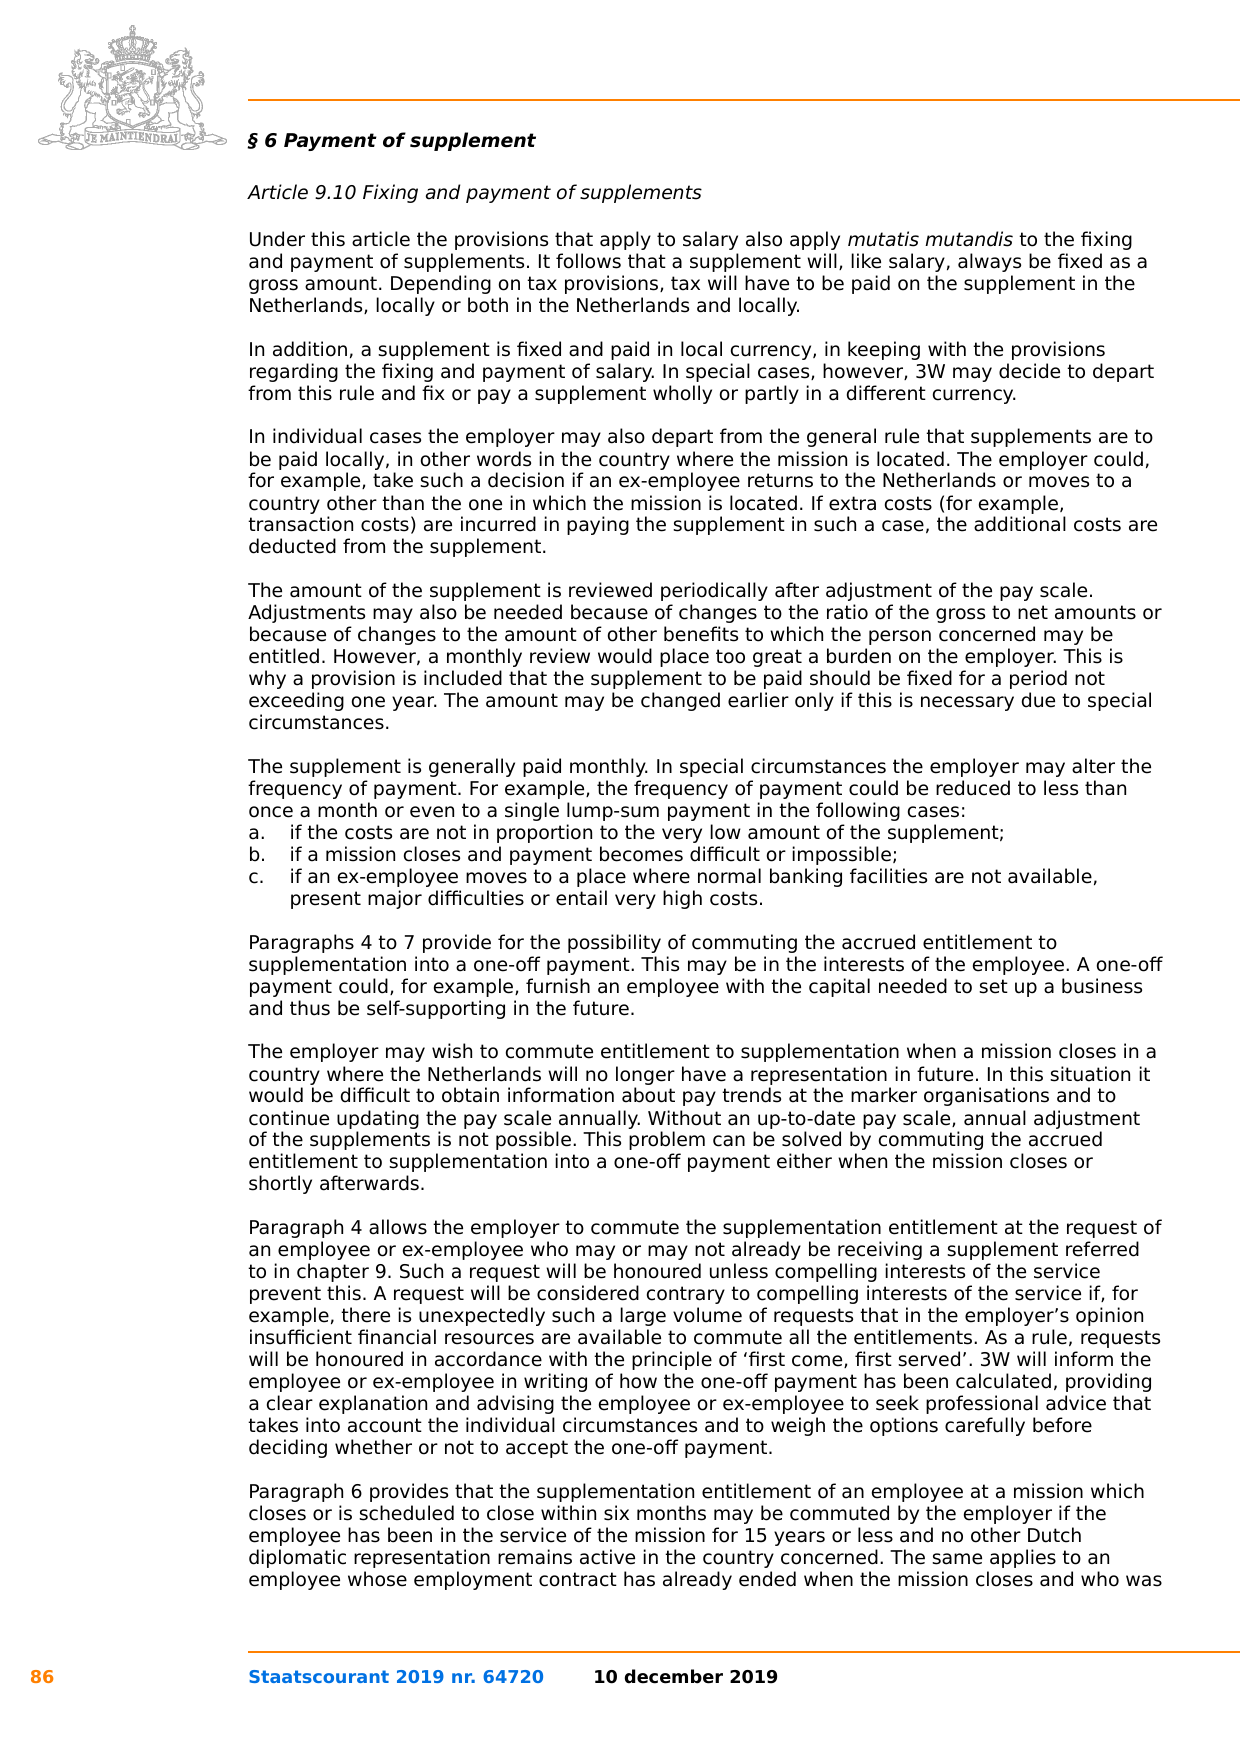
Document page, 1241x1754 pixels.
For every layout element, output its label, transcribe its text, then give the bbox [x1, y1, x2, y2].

text Paragraph 6 provides that the supplementation entitlement of an employee at a mission which closes or is scheduled to close within six months may be commuted by the employer if the employee has been in the service of the mission for 15 years or less and no other Dutch diplomatic representation remains active in the country concerned. The same applies to an employee whose employment contract has already ended when the mission closes and who was [248, 1481, 1163, 1591]
subtitle § 6 Payment of supplement [248, 130, 1163, 152]
text b. if a mission closes and payment becomes difficult or impossible; [248, 844, 1163, 866]
text Paragraphs 4 to 7 provide for the possibility of commuting the accrued entitlement to supplementation into a one-off payment. This may be in the interests of the employee. A one-off payment could, for example, furnish an employee with the capital needed to set up a business and thus be self-supporting in the future. [248, 932, 1163, 1019]
text The employer may wish to commute entitlement to supplementation when a mission closes in a country where the Netherlands will no longer have a representation in future. In this situation it would be difficult to obtain information about pay trends at the marker organisations and to continue updating the pay scale annually. Without an up-to-date pay scale, annual adjustment of the supplements is not possible. This problem can be solved by commuting the accrued entitlement to supplementation into a one-off payment either when the mission closes or shortly afterwards. [248, 1041, 1163, 1195]
text Paragraph 4 allows the employer to commute the supplementation entitlement at the request of an employee or ex-employee who may or may not already be receiving a supplement referred to in chapter 9. Such a request will be honoured unless compelling interests of the service prevent this. A request will be considered contrary to compelling interests of the service if, for example, there is unexpectedly such a large volume of requests that in the employer’s opinion insufficient financial resources are available to commute all the entitlements. As a rule, requests will be honoured in accordance with the principle of ‘first come, first served’. 3W will inform the employee or ex-employee in writing of how the one-off payment has been calculated, providing a clear explanation and advising the employee or ex-employee to seek professional advice that takes into account the individual circumstances and to weigh the options carefully before deciding whether or not to accept the one-off payment. [248, 1217, 1163, 1459]
picture [38, 25, 227, 150]
subtitle Article 9.10 Fixing and payment of supplements [248, 182, 1163, 204]
text Under this article the provisions that apply to salary also apply mutatis mutandis to the fixing and payment of supplements. It follows that a supplement will, like salary, always be fixed as a gross amount. Depending on tax provisions, tax will have to be paid on the supplement in the Netherlands, locally or both in the Netherlands and locally. [248, 229, 1163, 317]
text The supplement is generally paid monthly. In special circumstances the employer may alter the frequency of payment. For example, the frequency of payment could be reduced to less than once a month or even to a single lump-sum payment in the following cases: [248, 756, 1163, 822]
text a. if the costs are not in proportion to the very low amount of the supplement; [248, 822, 1163, 844]
text In individual cases the employer may also depart from the general rule that supplements are to be paid locally, in other words in the country where the mission is located. The employer could, for example, take such a decision if an ex-employee returns to the Netherlands or moves to a country other than the one in which the mission is located. If extra costs (for example, transaction costs) are incurred in paying the supplement in such a case, the additional costs are deducted from the supplement. [248, 426, 1163, 558]
text The amount of the supplement is reviewed periodically after adjustment of the pay scale. Adjustments may also be needed because of changes to the ratio of the gross to net amounts or because of changes to the amount of other benefits to which the person concerned may be entitled. However, a monthly review would place too great a burden on the employer. This is why a provision is included that the supplement to be paid should be fixed for a period not exceeding one year. The amount may be changed earlier only if this is necessary due to special circumstances. [248, 580, 1163, 734]
text In addition, a supplement is fixed and paid in local currency, in keeping with the provisions regarding the fixing and payment of salary. In special cases, however, 3W may decide to depart from this rule and fix or pay a supplement wholly or partly in a different currency. [248, 339, 1163, 404]
text c. if an ex-employee moves to a place where normal banking facilities are not available, present major difficulties or entail very high costs. [248, 866, 1163, 910]
